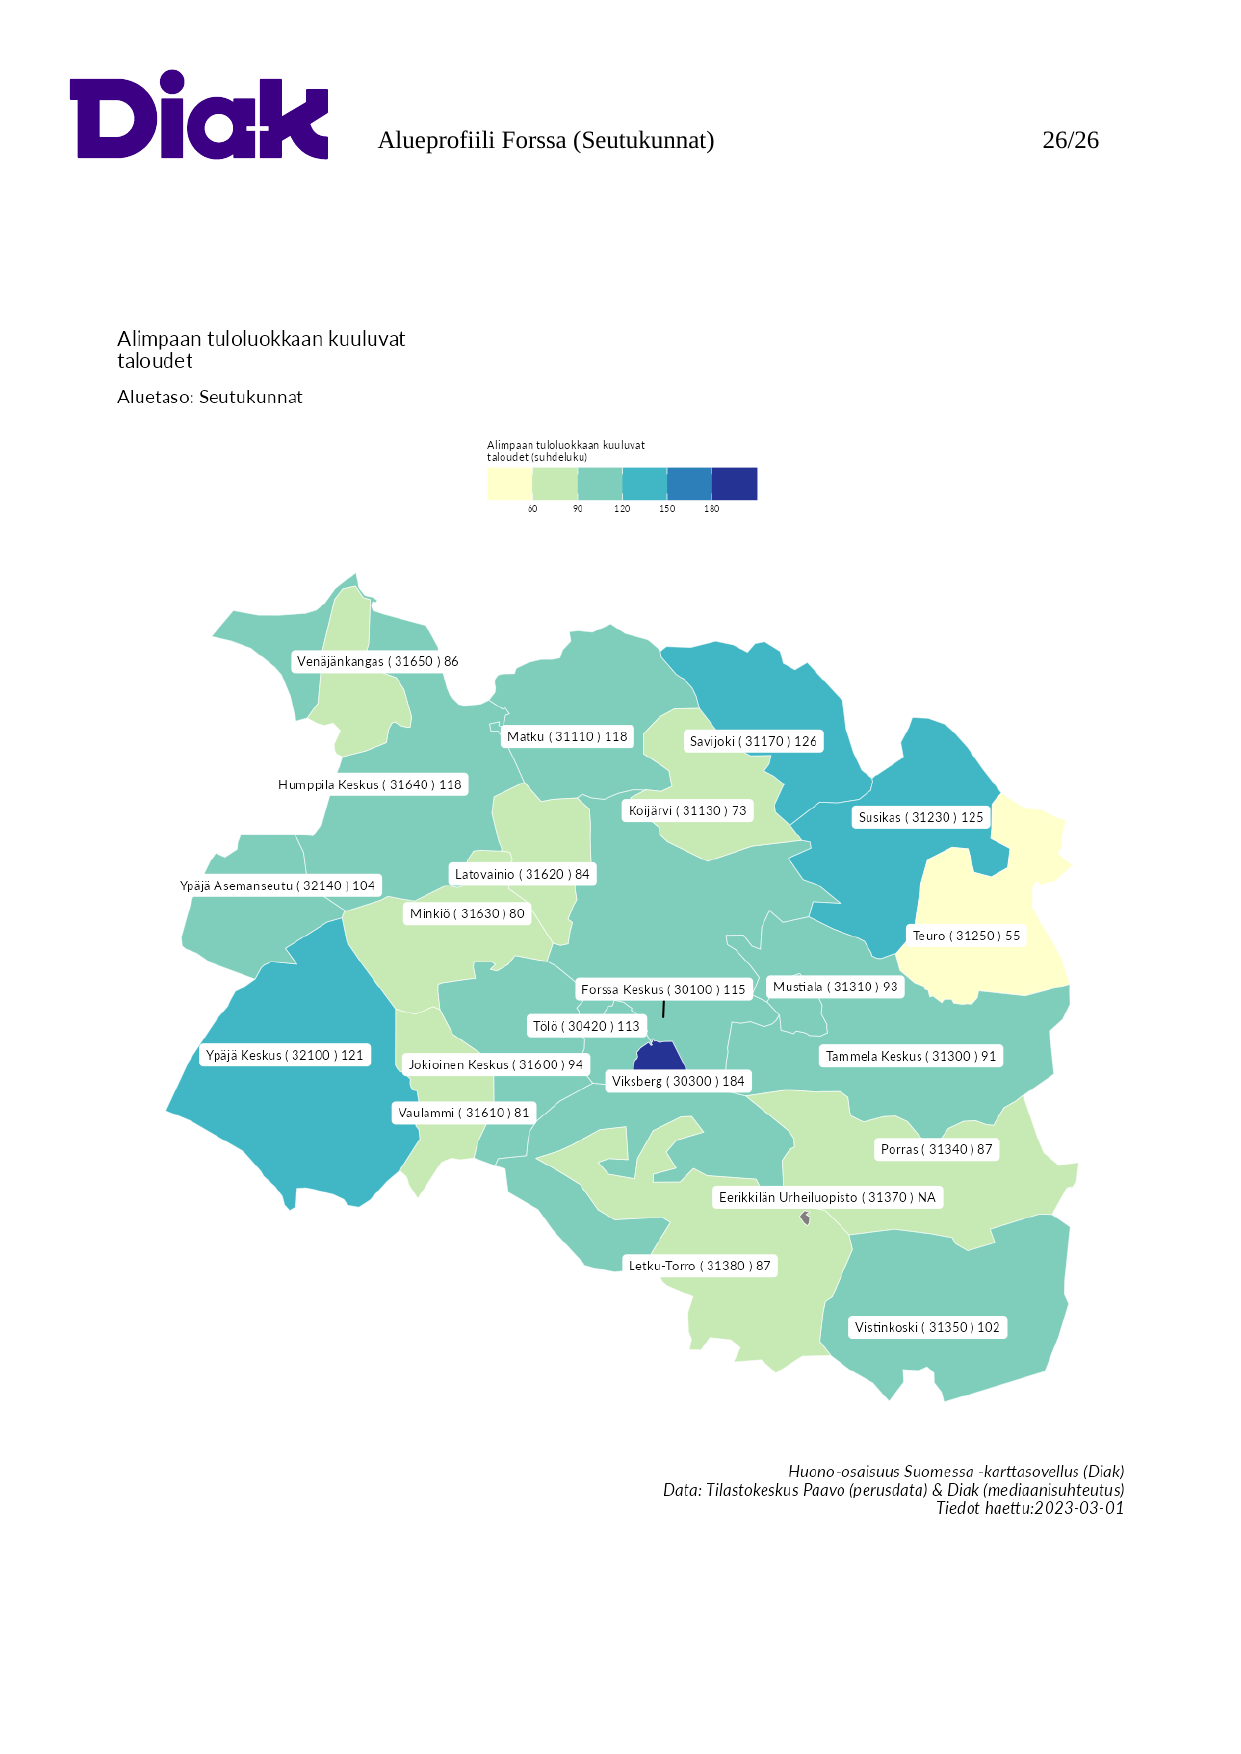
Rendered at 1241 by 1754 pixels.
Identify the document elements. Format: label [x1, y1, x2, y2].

picture [61, 196, 1179, 1651]
